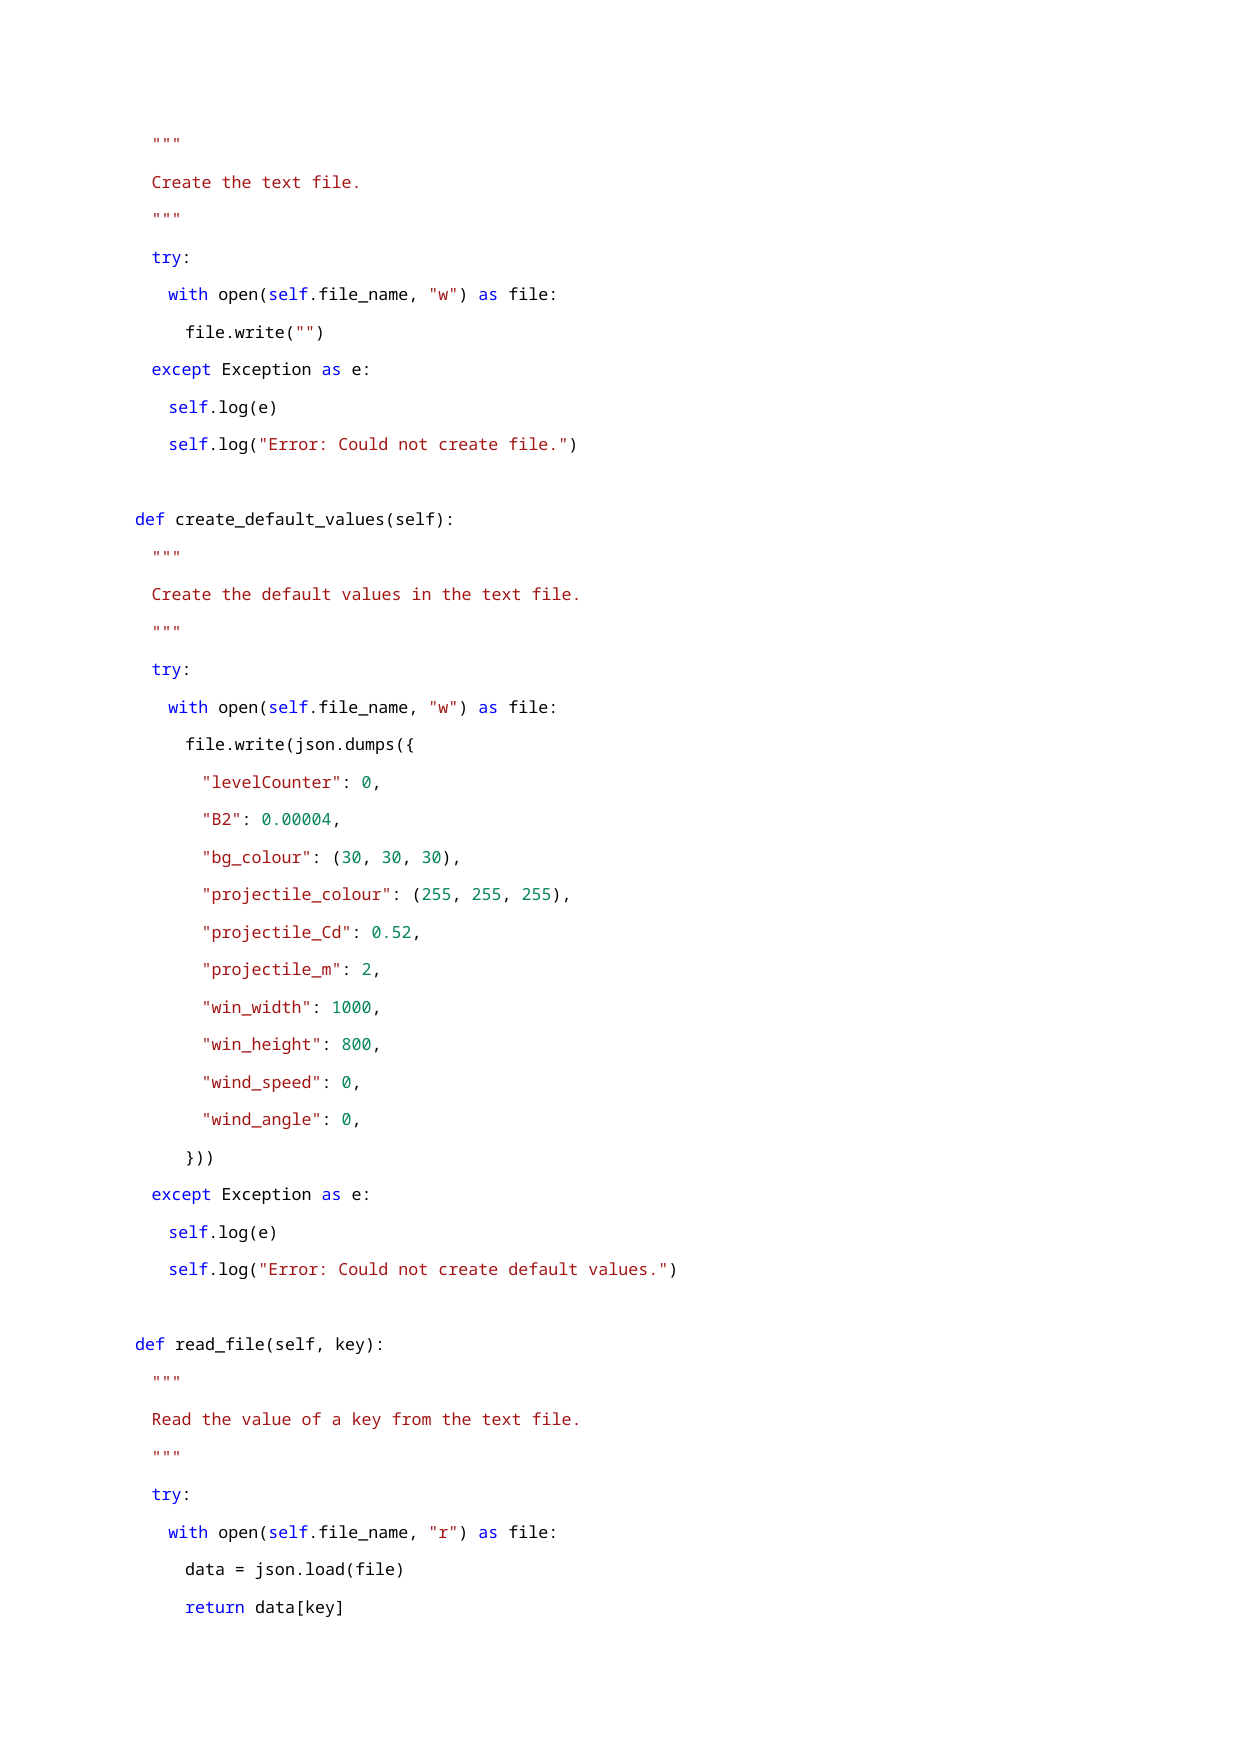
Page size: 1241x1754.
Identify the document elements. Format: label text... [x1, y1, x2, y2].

text with open(self.file_name, "w") as file: [118, 268, 1122, 306]
text """ [118, 606, 1122, 643]
text try: [118, 643, 1122, 681]
text "win_height": 800, [118, 1018, 1122, 1056]
text """ [118, 1431, 1122, 1468]
text "wind_angle": 0, [118, 1093, 1122, 1131]
text file.write("") [118, 306, 1122, 343]
text self.log("Error: Could not create default values.") [118, 1243, 1122, 1281]
text with open(self.file_name, "w") as file: [118, 681, 1122, 718]
text except Exception as e: [118, 1168, 1122, 1206]
text def create_default_values(self): [118, 493, 1122, 531]
text "win_width": 1000, [118, 981, 1122, 1018]
text "projectile_Cd": 0.52, [118, 906, 1122, 943]
text "projectile_colour": (255, 255, 255), [118, 868, 1122, 906]
text Create the text file. [118, 156, 1122, 193]
text """ [118, 193, 1122, 231]
text })) [118, 1131, 1122, 1168]
text self.log(e) [118, 381, 1122, 418]
text """ [118, 1356, 1122, 1393]
text "B2": 0.00004, [118, 793, 1122, 831]
text "projectile_m": 2, [118, 943, 1122, 981]
text try: [118, 231, 1122, 268]
text """ [118, 531, 1122, 568]
text Create the default values in the text file. [118, 568, 1122, 606]
text file.write(json.dumps({ [118, 718, 1122, 756]
text self.log("Error: Could not create file.") [118, 418, 1122, 456]
text """ [118, 118, 1122, 156]
text Read the value of a key from the text file. [118, 1393, 1122, 1431]
text return data[key] [118, 1581, 1122, 1618]
text "levelCounter": 0, [118, 756, 1122, 793]
text except Exception as e: [118, 343, 1122, 381]
text data = json.load(file) [118, 1543, 1122, 1581]
text with open(self.file_name, "r") as file: [118, 1506, 1122, 1543]
text try: [118, 1468, 1122, 1506]
text def read_file(self, key): [118, 1318, 1122, 1356]
text self.log(e) [118, 1206, 1122, 1243]
text "bg_colour": (30, 30, 30), [118, 831, 1122, 868]
text "wind_speed": 0, [118, 1056, 1122, 1093]
